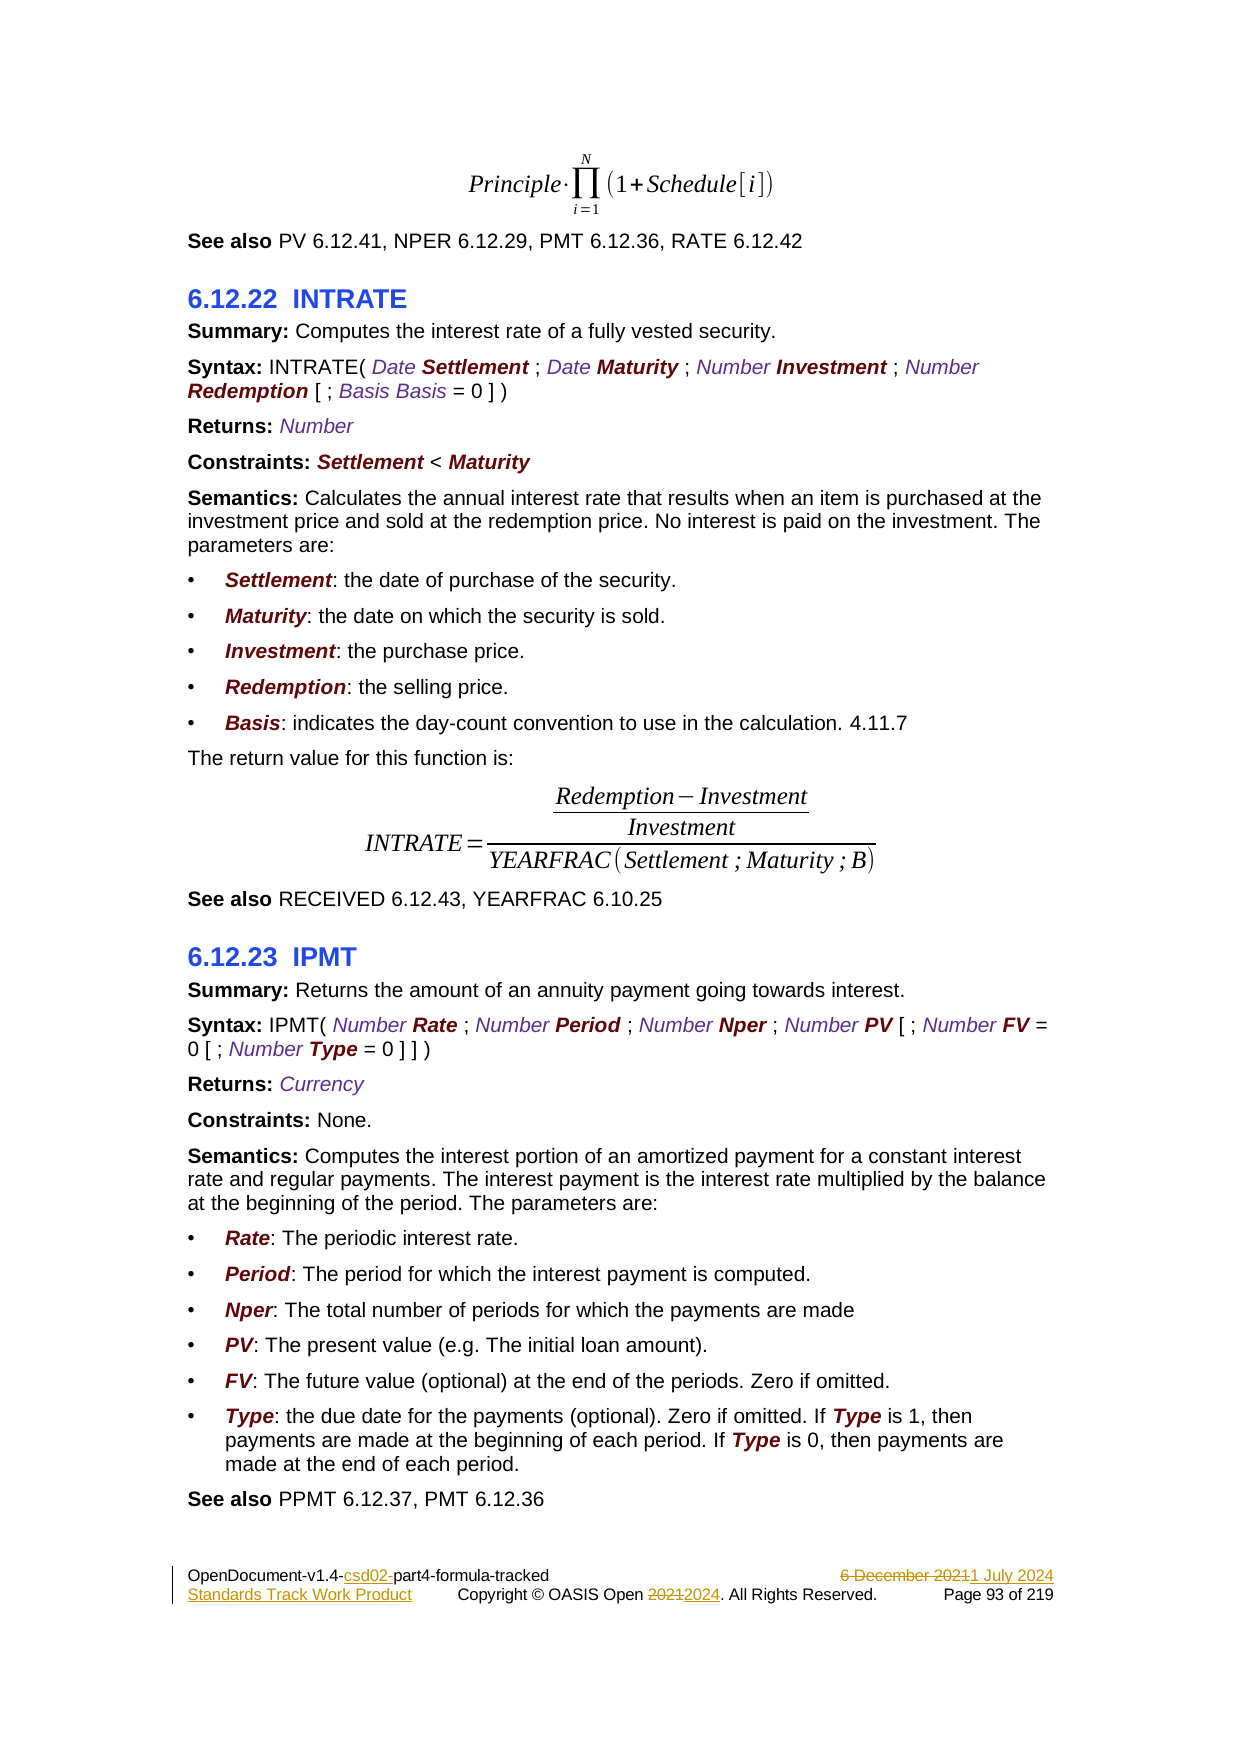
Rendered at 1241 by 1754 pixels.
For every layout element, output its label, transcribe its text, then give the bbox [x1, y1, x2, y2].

text Summary: Computes the interest rate of a fully vested security. [187, 320, 1053, 343]
subtitle INTRATE [187, 284, 1053, 314]
text Constraints: Settlement < Maturity [187, 450, 1053, 474]
list Type: the due date for the payments (optional). Zero if omitted. If Type is 1, then payments are made at the beginning of each period. If Type is 0, then payments are made at the end of each period. [187, 1405, 1053, 1476]
text Semantics: Calculates the annual interest rate that results when an item is purchased at the investment price and sold at the redemption price. No interest is paid on the investment. The parameters are: [187, 486, 1053, 557]
list Rate: The periodic interest rate. [187, 1227, 1053, 1250]
text The return value for this function is: [187, 747, 1053, 770]
list FV: The future value (optional) at the end of the periods. Zero if omitted. [187, 1369, 1053, 1393]
list Basis: indicates the day-count convention to use in the calculation. 4.11.7 [187, 711, 1053, 735]
list Period: The period for which the interest payment is computed. [187, 1262, 1053, 1286]
list Redemption: the selling price. [187, 676, 1053, 699]
list Investment: the purchase price. [187, 640, 1053, 663]
text Constraints: None. [187, 1108, 1053, 1132]
list Maturity: the date on which the security is sold. [187, 604, 1053, 628]
text Returns: Number [187, 415, 1053, 438]
text See also PV 6.12.41, NPER 6.12.29, PMT 6.12.36, RATE 6.12.42 [187, 229, 1053, 253]
text See also PPMT 6.12.37, PMT 6.12.36 [187, 1488, 1053, 1511]
list Nper: The total number of periods for which the payments are made [187, 1298, 1053, 1322]
text See also RECEIVED 6.12.43, YEARFRAC 6.10.25 [187, 887, 1053, 911]
text Semantics: Computes the interest portion of an amortized payment for a constant interest rate and regular payments. The interest payment is the interest rate multiplied by the balance at the beginning of the period. The parameters are: [187, 1144, 1053, 1215]
list Settlement: the date of purchase of the security. [187, 569, 1053, 592]
text Syntax: INTRATE( Date Settlement ; Date Maturity ; Number Investment ; Number Redemption [ ; Basis Basis = 0 ] ) [187, 356, 1053, 403]
subtitle IPMT [187, 942, 1053, 972]
text Syntax: IPMT( Number Rate ; Number Period ; Number Nper ; Number PV [ ; Number FV = 0 [ ; Number Type = 0 ] ] ) [187, 1014, 1053, 1061]
text Summary: Returns the amount of an annuity payment going towards interest. [187, 978, 1053, 1002]
list PV: The present value (e.g. The initial loan amount). [187, 1334, 1053, 1357]
text Returns: Currency [187, 1073, 1053, 1096]
